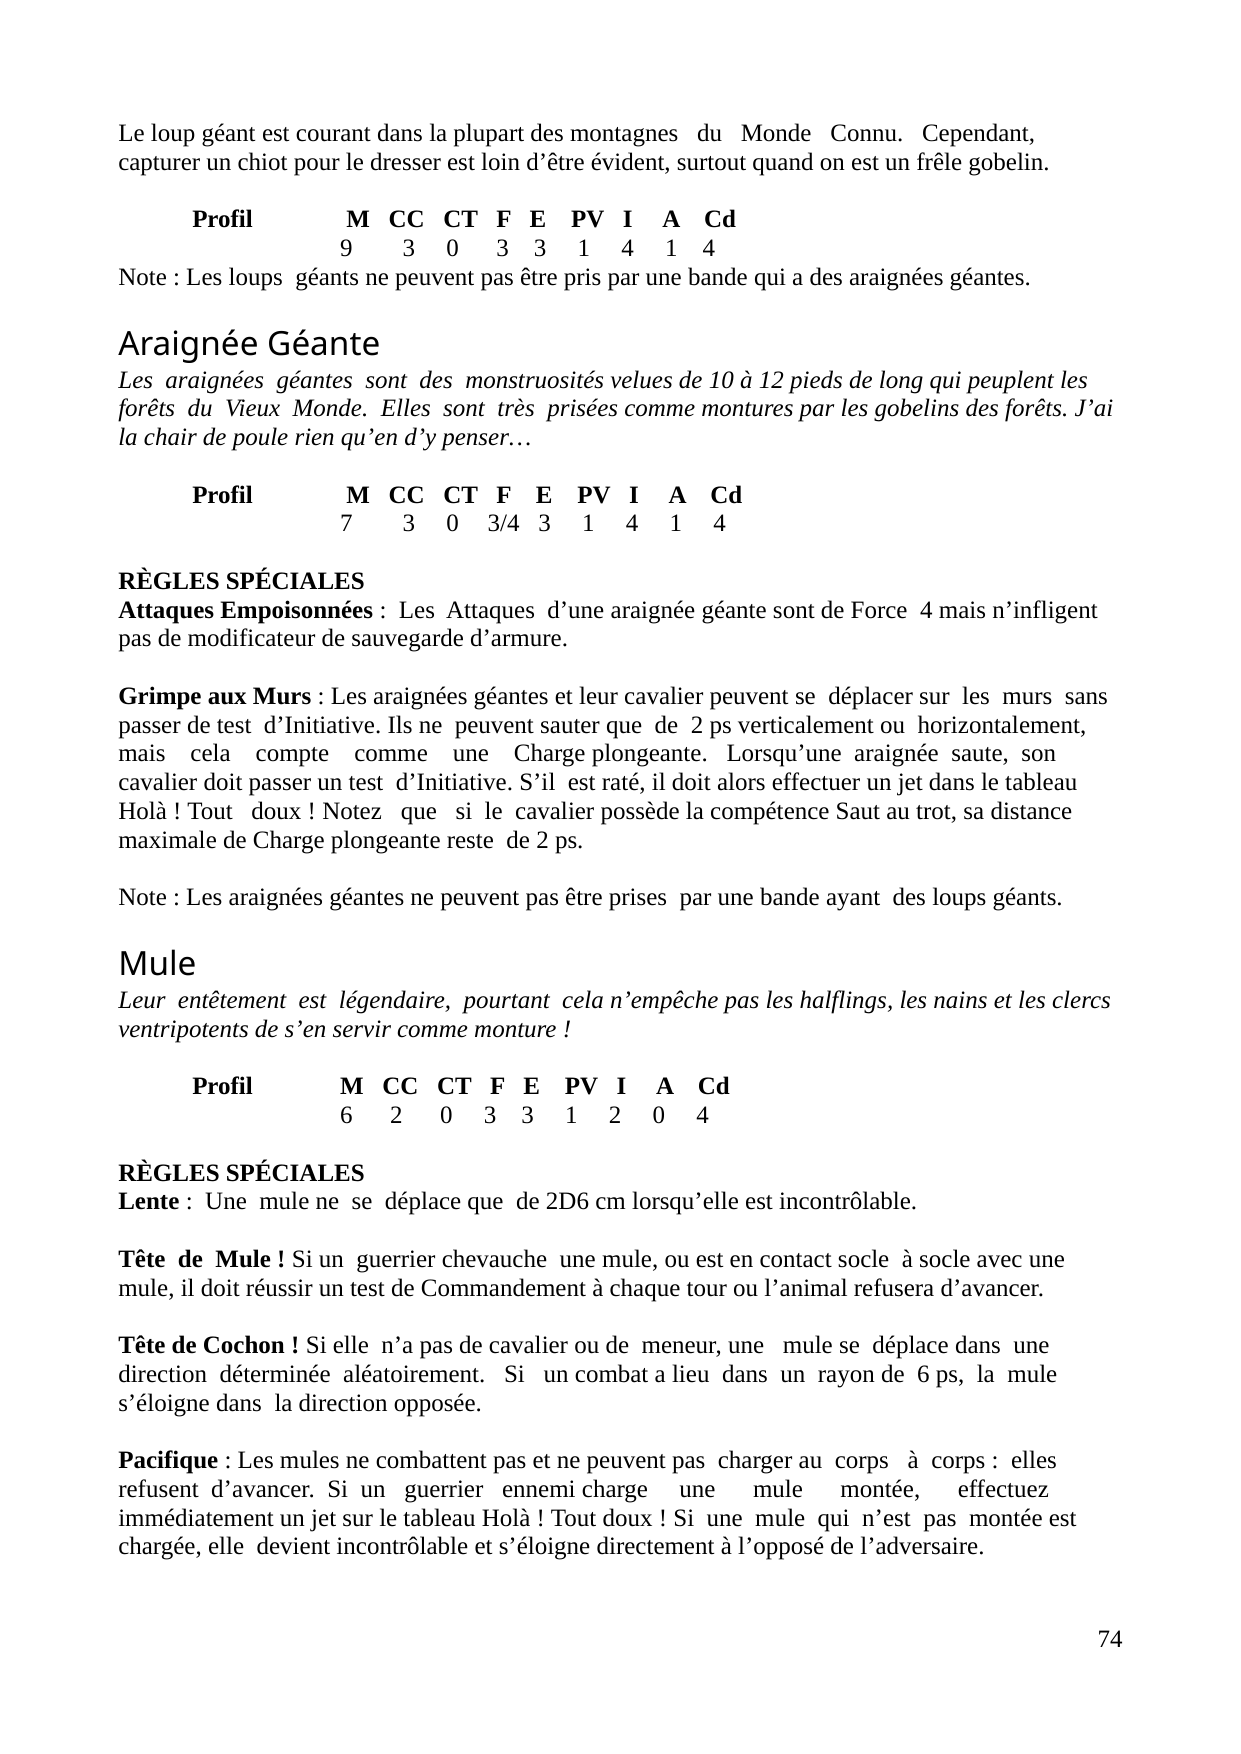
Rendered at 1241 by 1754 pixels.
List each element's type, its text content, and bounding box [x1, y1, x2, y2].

text Profil M CC CT F E PV I A Cd [118, 480, 1122, 508]
text Araignée Géante [118, 319, 1122, 365]
text Tête de Mule ! Si un guerrier chevauche une mule, ou est en contact socle à socle avec une mule, il doit réussir un test de Commandement à chaque tour ou l’animal refusera d’avancer. [118, 1244, 1122, 1301]
text Leur entêtement est légendaire, pourtant cela n’empêche pas les halflings, les nains et les clercs ventripotents de s’en servir comme monture ! [118, 985, 1122, 1043]
text 9 3 0 3 3 1 4 1 4 [118, 233, 1122, 262]
text Mule [118, 940, 1122, 985]
text Tête de Cochon ! Si elle n’a pas de cavalier ou de meneur, une mule se déplace dans une direction déterminée aléatoirement. Si un combat a lieu dans un rayon de 6 ps, la mule s’éloigne dans la direction opposée. [118, 1330, 1122, 1416]
text Note : Les araignées géantes ne peuvent pas être prises par une bande ayant des loups géants. [118, 882, 1122, 911]
text RÈGLES SPÉCIALES [118, 1158, 1122, 1186]
text Note : Les loups géants ne peuvent pas être pris par une bande qui a des araignées géantes. [118, 262, 1122, 291]
text 6 2 0 3 3 1 2 0 4 [118, 1100, 1122, 1129]
text RÈGLES SPÉCIALES [118, 566, 1122, 595]
text Pacifique : Les mules ne combattent pas et ne peuvent pas charger au corps à corps : elles refusent d’avancer. Si un guerrier ennemi charge une mule montée, effectuez immédiatement un jet sur le tableau Holà ! Tout doux ! Si une mule qui n’est pas montée est chargée, elle devient incontrôlable et s’éloigne directement à l’opposé de l’adversaire. [118, 1445, 1122, 1560]
text Les araignées géantes sont des monstruosités velues de 10 à 12 pieds de long qui peuplent les forêts du Vieux Monde. Elles sont très prisées comme montures par les gobelins des forêts. J’ai la chair de poule rien qu’en d’y penser… [118, 365, 1122, 451]
text Attaques Empoisonnées : Les Attaques d’une araignée géante sont de Force 4 mais n’infligent pas de modificateur de sauvegarde d’armure. [118, 595, 1122, 652]
text Le loup géant est courant dans la plupart des montagnes du Monde Connu. Cependant, capturer un chiot pour le dresser est loin d’être évident, surtout quand on est un frêle gobelin. [118, 118, 1122, 176]
text Lente : Une mule ne se déplace que de 2D6 cm lorsqu’elle est incontrôlable. [118, 1186, 1122, 1215]
text Profil M CC CT F E PV I A Cd [118, 1071, 1122, 1100]
text Profil M CC CT F E PV I A Cd [118, 204, 1122, 233]
text Grimpe aux Murs : Les araignées géantes et leur cavalier peuvent se déplacer sur les murs sans passer de test d’Initiative. Ils ne peuvent sauter que de 2 ps verticalement ou horizontalement, mais cela compte comme une Charge plongeante. Lorsqu’une araignée saute, son cavalier doit passer un test d’Initiative. S’il est raté, il doit alors effectuer un jet dans le tableau Holà ! Tout doux ! Notez que si le cavalier possède la compétence Saut au trot, sa distance maximale de Charge plongeante reste de 2 ps. [118, 681, 1122, 853]
text 7 3 0 3/4 3 1 4 1 4 [118, 508, 1122, 537]
